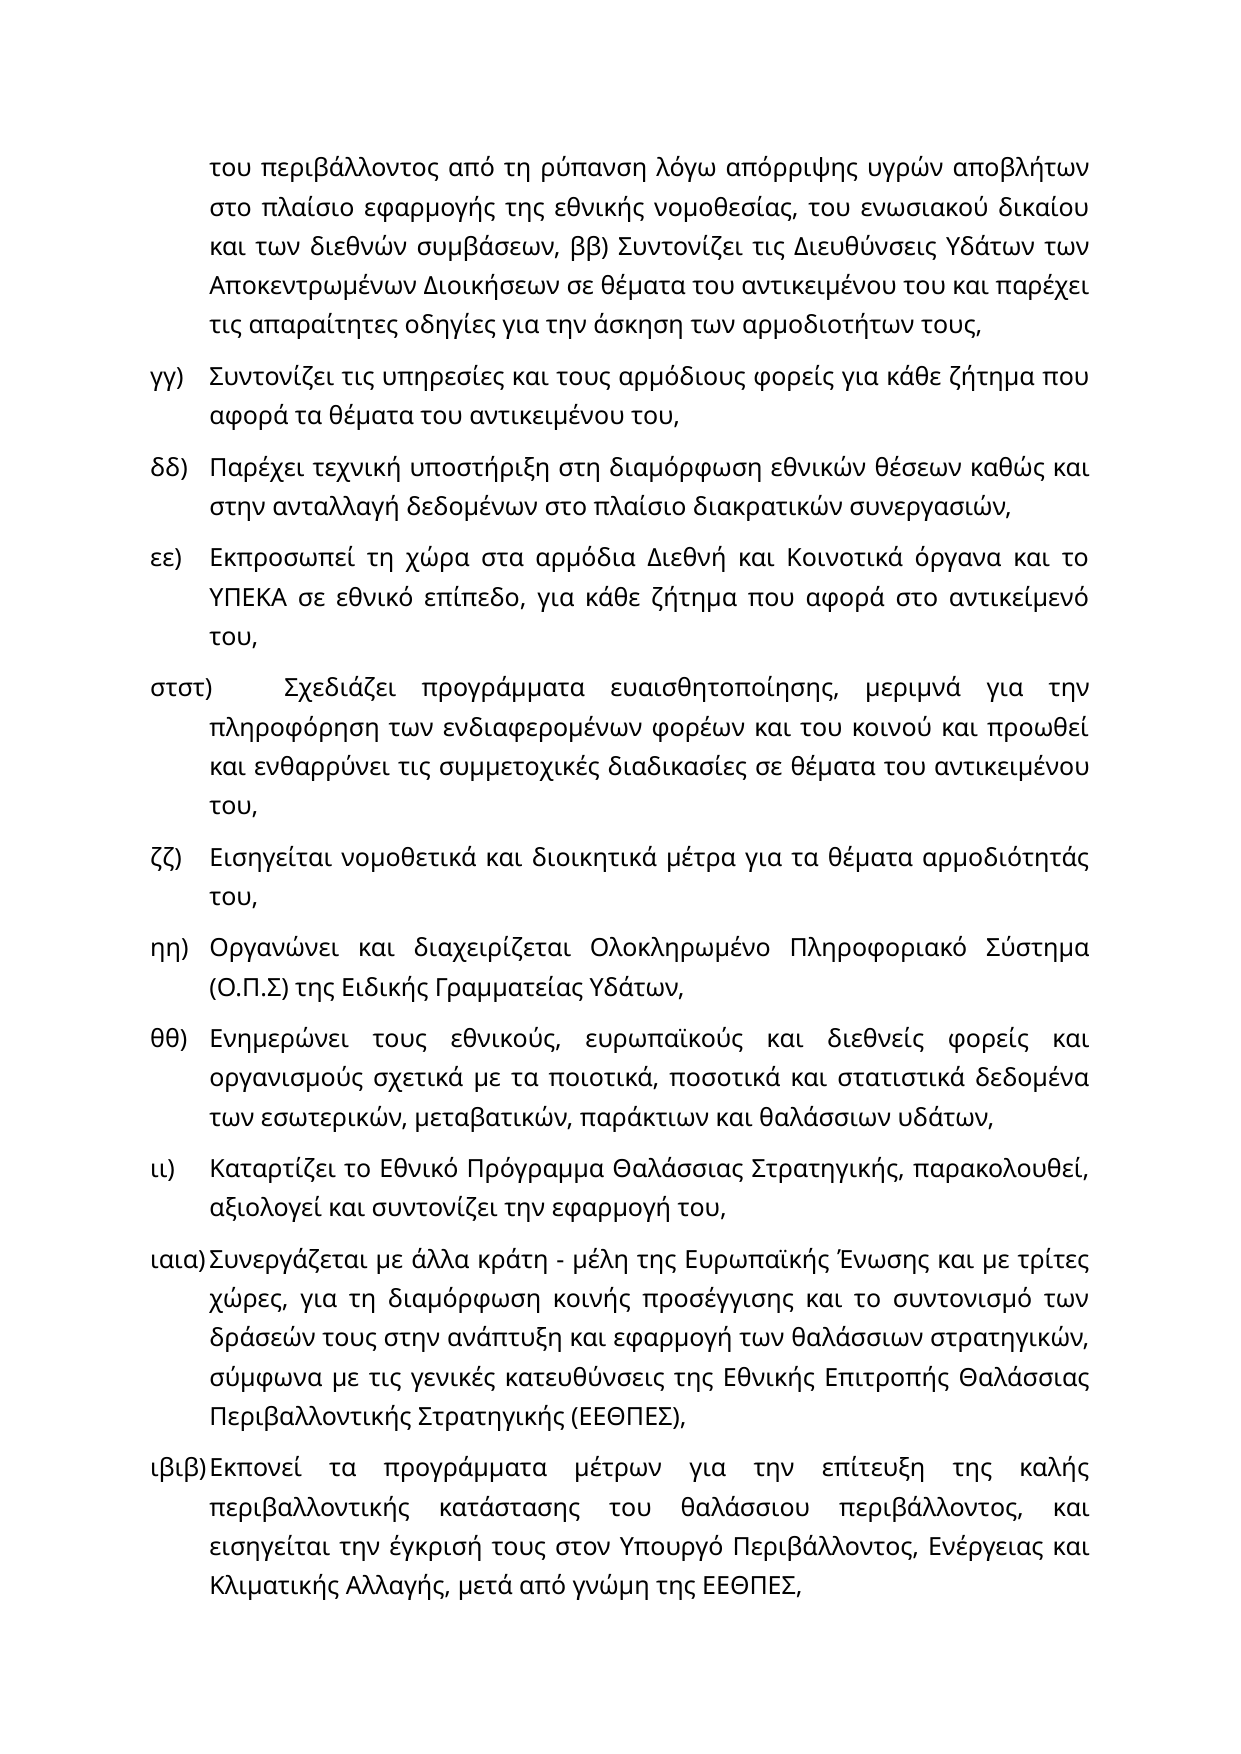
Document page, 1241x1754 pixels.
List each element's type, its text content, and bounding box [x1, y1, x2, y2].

list του περιβάλλοντος από τη ρύπανση λόγω απόρριψης υγρών αποβλήτων στο πλαίσιο εφαρμογής της εθνικής νομοθεσίας, του ενωσιακού δικαίου και των διεθνών συμβάσεων, ββ) Συντονίζει τις Διευθύνσεις Υδάτων των Αποκεντρωμένων Διοικήσεων σε θέματα του αντικειμένου του και παρέχει τις απαραίτητες οδηγίες για την άσκηση των αρμοδιοτήτων τους, [150, 150, 1090, 341]
list ιαια) Συνεργάζεται με άλλα κράτη - μέλη της Ευρωπαϊκής Ένωσης και με τρίτες χώρες, για τη διαμόρφωση κοινής προσέγγισης και το συντονισμό των δράσεών τους στην ανάπτυξη και εφαρμογή των θαλάσσιων στρατηγικών, σύμφωνα με τις γενικές κατευθύνσεις της Εθνικής Επιτροπής Θαλάσσιας Περιβαλλοντικής Στρατηγικής (ΕΕΘΠΕΣ), [150, 1242, 1090, 1432]
list ιι) Καταρτίζει το Εθνικό Πρόγραμμα Θαλάσσιας Στρατηγικής, παρακολουθεί, αξιολογεί και συντονίζει την εφαρμογή του, [150, 1151, 1090, 1224]
list στστ) Σχεδιάζει προγράμματα ευαισθητοποίησης, μεριμνά για την πληροφόρηση των ενδιαφερομένων φορέων και του κοινού και προωθεί και ενθαρρύνει τις συμμετοχικές διαδικασίες σε θέματα του αντικειμένου του, [150, 670, 1090, 822]
list ηη) Οργανώνει και διαχειρίζεται Ολοκληρωμένο Πληροφοριακό Σύστημα (Ο.Π.Σ) της Ειδικής Γραμματείας Υδάτων, [150, 930, 1090, 1003]
list γγ) Συντονίζει τις υπηρεσίες και τους αρμόδιους φορείς για κάθε ζήτημα που αφορά τα θέματα του αντικειμένου του, [150, 358, 1090, 432]
list ιβιβ) Εκπονεί τα προγράμματα μέτρων για την επίτευξη της καλής περιβαλλοντικής κατάστασης του θαλάσσιου περιβάλλοντος, και εισηγείται την έγκρισή τους στον Υπουργό Περιβάλλοντος, Ενέργειας και Κλιματικής Αλλαγής, μετά από γνώμη της ΕΕΘΠΕΣ, [150, 1450, 1090, 1602]
list ζζ) Εισηγείται νομοθετικά και διοικητικά μέτρα για τα θέματα αρμοδιότητάς του, [150, 839, 1090, 912]
list δδ) Παρέχει τεχνική υποστήριξη στη διαμόρφωση εθνικών θέσεων καθώς και στην ανταλλαγή δεδομένων στο πλαίσιο διακρατικών συνεργασιών, [150, 449, 1090, 522]
list εε) Εκπροσωπεί τη χώρα στα αρμόδια Διεθνή και Κοινοτικά όργανα και το ΥΠΕΚΑ σε εθνικό επίπεδο, για κάθε ζήτημα που αφορά στο αντικείμενό του, [150, 540, 1090, 652]
list θθ) Ενημερώνει τους εθνικούς, ευρωπαϊκούς και διεθνείς φορείς και οργανισμούς σχετικά με τα ποιοτικά, ποσοτικά και στατιστικά δεδομένα των εσωτερικών, μεταβατικών, παράκτιων και θαλάσσιων υδάτων, [150, 1021, 1090, 1133]
